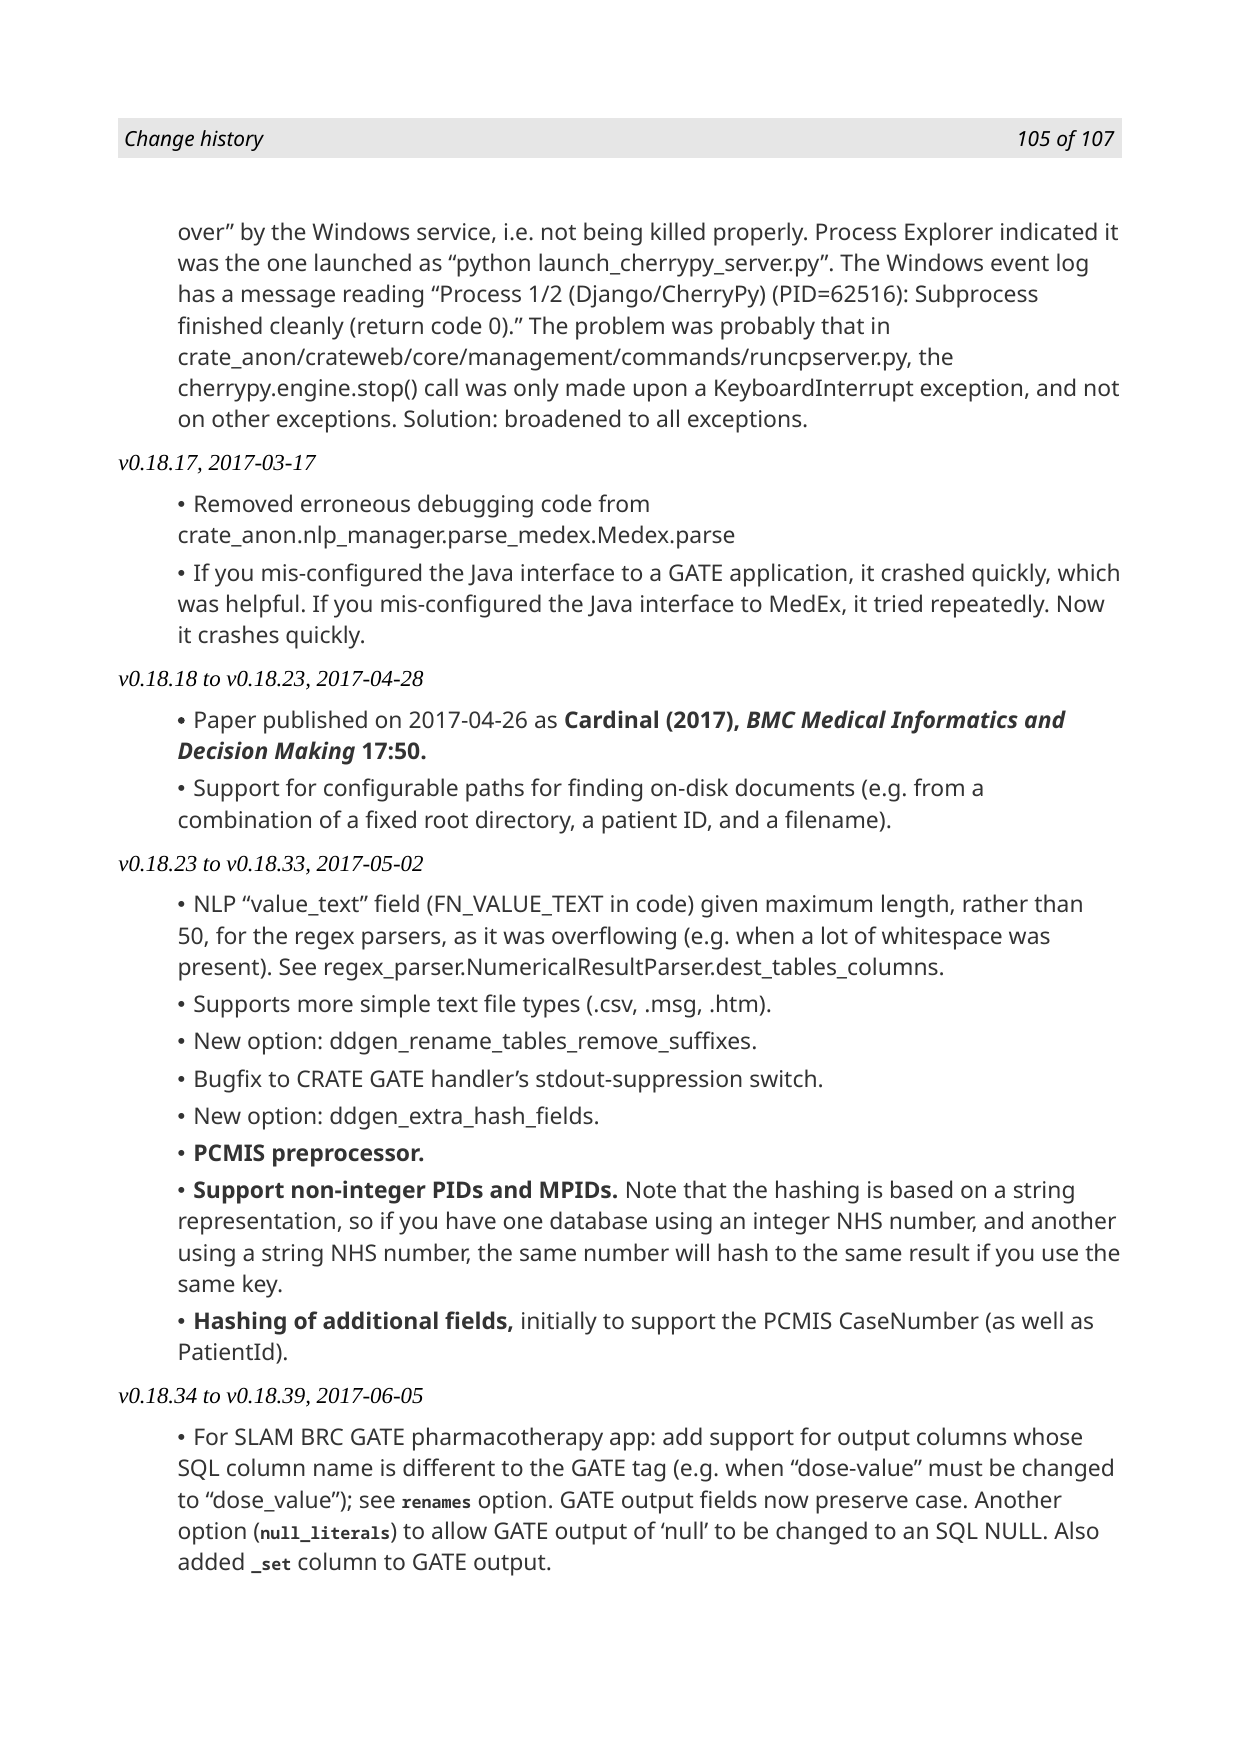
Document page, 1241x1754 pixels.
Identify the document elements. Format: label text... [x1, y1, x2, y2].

list Hashing of additional fields, initially to support the PCMIS CaseNumber (as well as PatientId). [177, 1305, 1122, 1367]
subtitle v0.18.17, 2017-03-17 [118, 449, 1122, 476]
subtitle v0.18.23 to v0.18.33, 2017-05-02 [118, 850, 1122, 876]
list Removed erroneous debugging code from crate_anon.nlp_manager.parse_medex.Medex.parse [177, 488, 1122, 551]
subtitle v0.18.18 to v0.18.23, 2017-04-28 [118, 665, 1122, 692]
list Support non-integer PIDs and MPIDs. Note that the hashing is based on a string representation, so if you have one database using an integer NHS number, and another using a string NHS number, the same number will hash to the same result if you use the same key. [177, 1174, 1122, 1299]
list over” by the Windows service, i.e. not being killed properly. Process Explorer indicated it was the one launched as “python launch_cherrypy_server.py”. The Windows event log has a message reading “Process 1/2 (Django/CherryPy) (PID=62516): Subprocess finished cleanly (return code 0).” The problem was probably that in crate_anon/crateweb/core/management/commands/runcpserver.py, the cherrypy.engine.stop() call was only made upon a KeyboardInterrupt exception, and not on other exceptions. Solution: broadened to all exceptions. [177, 216, 1122, 435]
list For SLAM BRC GATE pharmacotherapy app: add support for output columns whose SQL column name is different to the GATE tag (e.g. when “dose-value” must be changed to “dose_value”); see renames option. GATE output fields now preserve case. Another option (null_literals) to allow GATE output of ‘null’ to be changed to an SQL NULL. Also added _set column to GATE output. [177, 1421, 1122, 1577]
list If you mis-configured the Java interface to a GATE application, it crashed quickly, which was helpful. If you mis-configured the Java interface to MedEx, it tried repeatedly. Now it crashes quickly. [177, 557, 1122, 650]
list Support for configurable paths for finding on-disk documents (e.g. from a combination of a fixed root directory, a patient ID, and a filename). [177, 772, 1122, 835]
list New option: ddgen_rename_tables_remove_suffixes. [177, 1025, 1122, 1057]
list Supports more simple text file types (.csv, .msg, .htm). [177, 988, 1122, 1019]
list PCMIS preprocessor. [177, 1137, 1122, 1168]
list Paper published on 2017-04-26 as Cardinal (2017), BMC Medical Informatics and Decision Making 17:50. [177, 704, 1122, 766]
list NLP “value_text” field (FN_VALUE_TEXT in code) given maximum length, rather than 50, for the regex parsers, as it was overflowing (e.g. when a lot of whitespace was present). See regex_parser.NumericalResultParser.dest_tables_columns. [177, 888, 1122, 982]
subtitle v0.18.34 to v0.18.39, 2017-06-05 [118, 1382, 1122, 1409]
list Bugfix to CRATE GATE handler’s stdout-suppression switch. [177, 1062, 1122, 1094]
list New option: ddgen_extra_hash_fields. [177, 1100, 1122, 1131]
